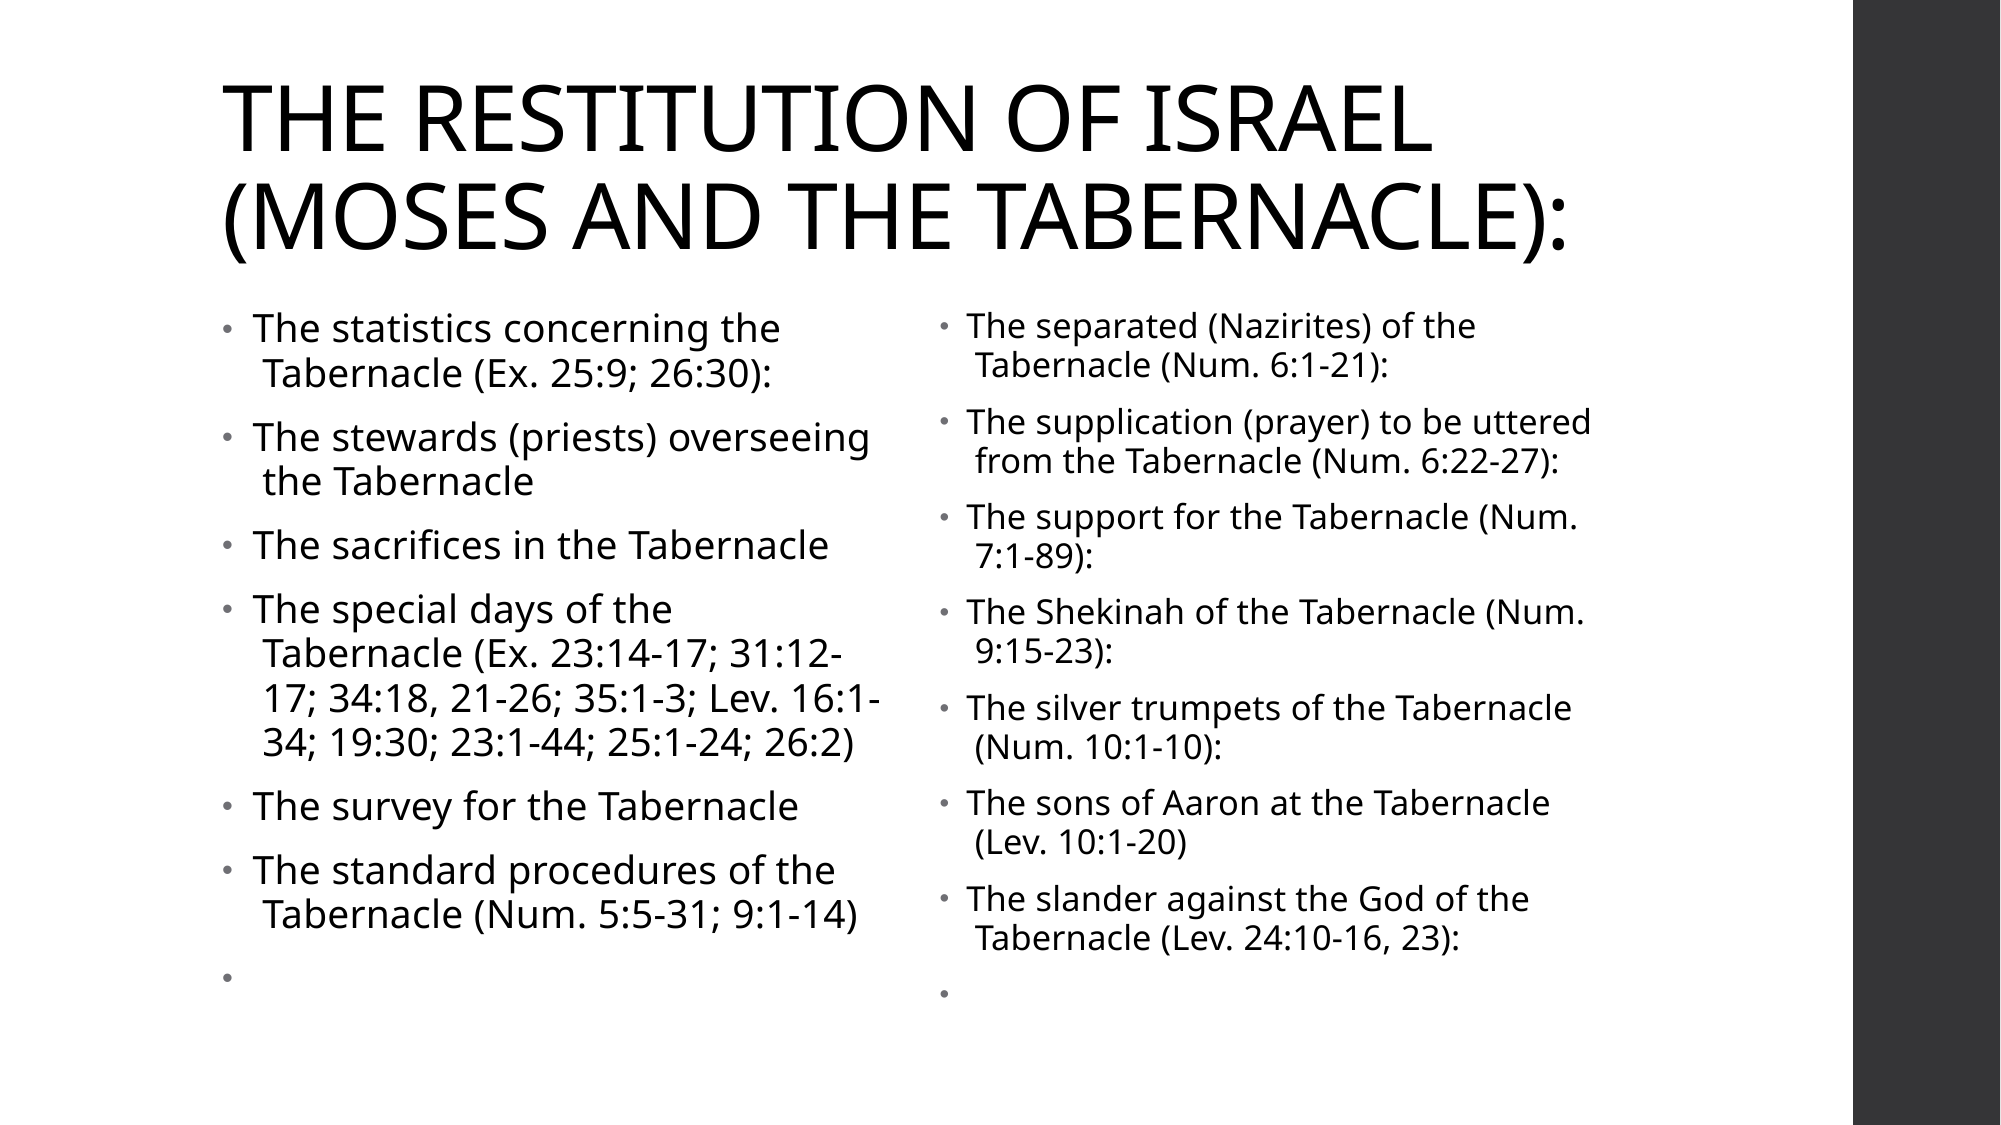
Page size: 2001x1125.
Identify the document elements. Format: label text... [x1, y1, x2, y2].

list The statistics concerning the Tabernacle (Ex. 25:9; 26:30): The stewards (priests) overseeing the Tabernacle The sacrifices in the Tabernacle The special days of the Tabernacle (Ex. 23:14-17; 31:12-17; 34:18, 21-26; 35:1-3; Lev. 16:1-34; 19:30; 23:1-44; 25:1-24; 26:2) The survey for the Tabernacle The standard procedures of the Tabernacle (Num. 5:5-31; 9:1-14) [207, 299, 900, 1014]
list The separated (Nazirites) of the Tabernacle (Num. 6:1-21): The supplication (prayer) to be uttered from the Tabernacle (Num. 6:22-27): The support for the Tabernacle (Num. 7:1-89): The Shekinah of the Tabernacle (Num. 9:15-23): The silver trumpets of the Tabernacle (Num. 10:1-10): The sons of Aaron at the Tabernacle (Lev. 10:1-20) The slander against the God of the Tabernacle (Lev. 24:10-16, 23): [924, 299, 1617, 1014]
title THE RESTITUTION OF ISRAEL (MOSES AND THE TABERNACLE): [206, 60, 1797, 278]
